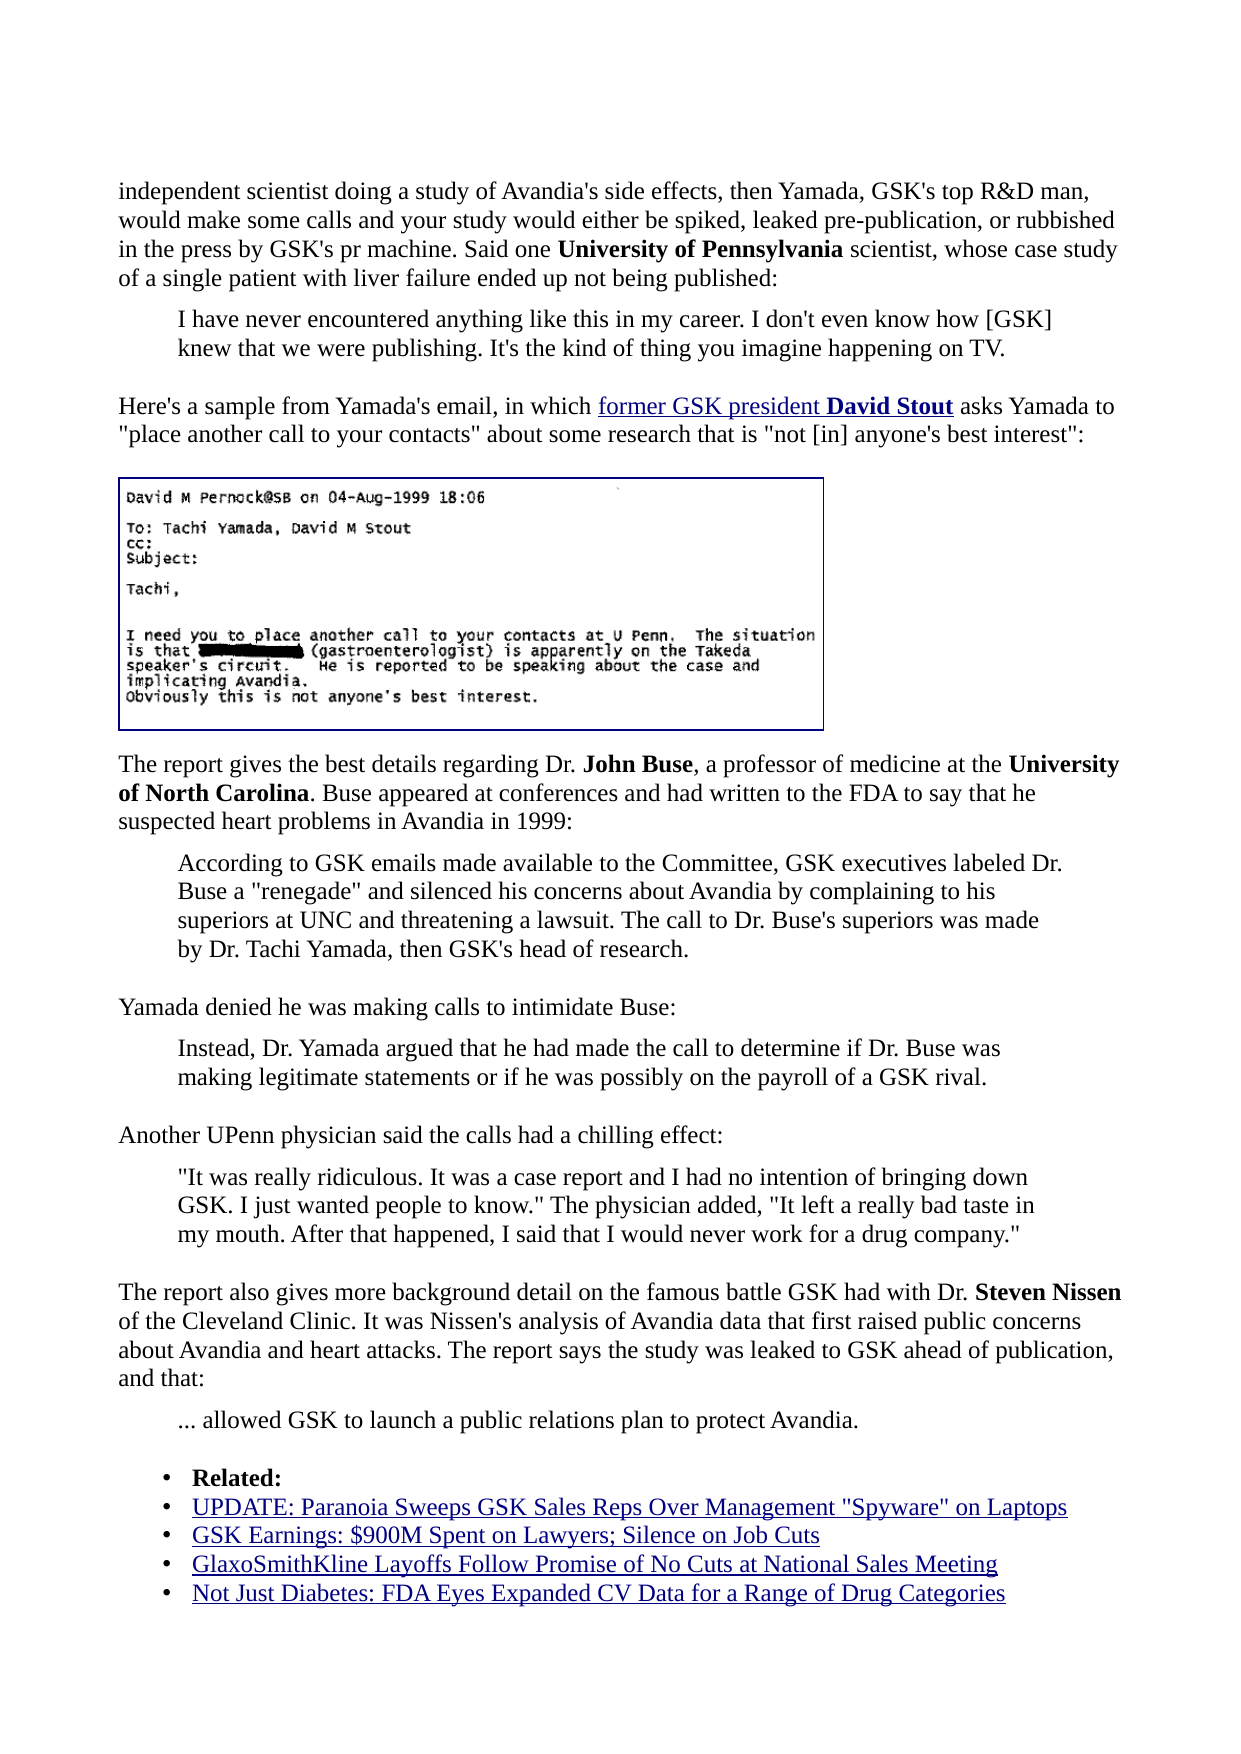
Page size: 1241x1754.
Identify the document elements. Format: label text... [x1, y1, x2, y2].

text According to GSK emails made available to the Committee, GSK executives labeled Dr. Buse a "renegade" and silenced his concerns about Avandia by complaining to his superiors at UNC and threatening a lawsuit. The call to Dr. Buse's superiors was made by Dr. Tachi Yamada, then GSK's head of research. [177, 848, 1063, 963]
text I have never encountered anything like this in my career. I don't even know how [GSK] knew that we were publishing. It's the kind of thing you imagine happening on TV. [177, 304, 1063, 361]
list GlaxoSmithKline Layoffs Follow Promise of No Cuts at National Sales Meeting [162, 1549, 1122, 1578]
text independent scientist doing a study of Avandia's side effects, then Yamada, GSK's top R&D man, would make some calls and your study would either be spiked, leaked pre-publication, or rubbished in the press by GSK's pr machine. Said one University of Pennsylvania scientist, whose case study of a single patient with liver failure ended up not being published: [118, 176, 1122, 291]
list Not Just Diabetes: FDA Eyes Expanded CV Data for a Range of Drug Categories [162, 1578, 1122, 1607]
picture [120, 479, 823, 729]
list UPDATE: Paranoia Sweeps GSK Sales Reps Over Management "Spyware" on Laptops [162, 1492, 1122, 1521]
text Yamada denied he was making calls to intimidate Buse: [118, 992, 1122, 1021]
text The report gives the best details regarding Dr. John Buse, a professor of medicine at the University of North Carolina. Buse appeared at conferences and had written to the FDA to say that he suspected heart problems in Avandia in 1999: [118, 749, 1122, 835]
text The report also gives more background detail on the famous battle GSK had with Dr. Steven Nissen of the Cleveland Clinic. It was Nissen's analysis of Avandia data that first raised public concerns about Avandia and heart attacks. The report says the study was leaked to GSK ahead of publication, and that: [118, 1277, 1122, 1392]
text Instead, Dr. Yamada argued that he had made the call to determine if Dr. Buse was making legitimate statements or if he was possibly on the payroll of a GSK rival. [177, 1033, 1063, 1091]
text Here's a sample from Yamada's email, in which former GSK president David Stout asks Yamada to "place another call to your contacts" about some research that is "not [in] anyone's best interest": [118, 391, 1122, 479]
list Related: [162, 1463, 1122, 1492]
list GSK Earnings: $900M Spent on Lawyers; Silence on Job Cuts [162, 1521, 1122, 1549]
text "It was really ridiculous. It was a case report and I had no intention of bringing down GSK. I just wanted people to know." The physician added, "It left a really bad taste in my mouth. After that happened, I said that I would never work for a drug company." [177, 1162, 1063, 1248]
text Another UPenn physician said the calls had a chilling effect: [118, 1120, 1122, 1149]
text ... allowed GSK to launch a public relations plan to protect Avandia. [177, 1405, 1063, 1433]
